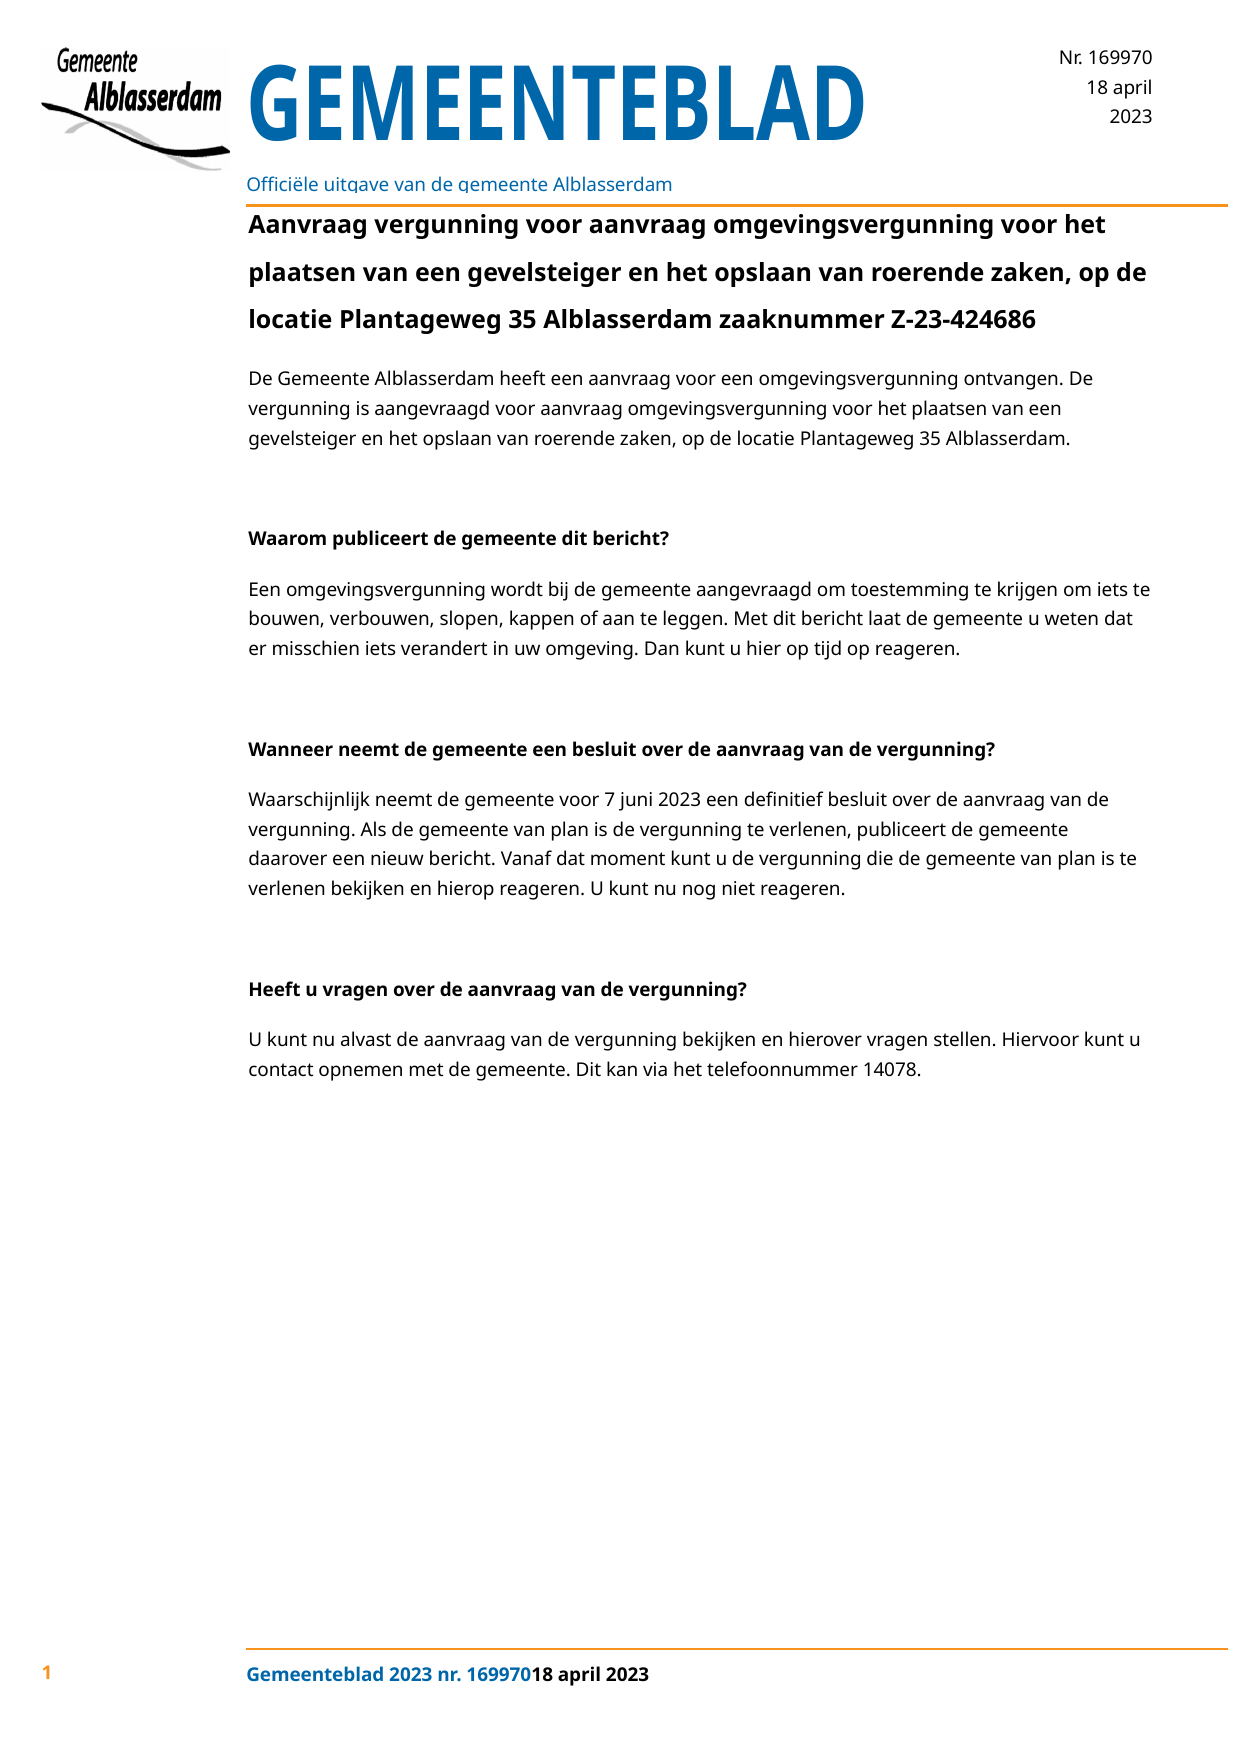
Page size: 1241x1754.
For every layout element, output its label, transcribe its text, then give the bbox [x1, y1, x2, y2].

text Wanneer neemt de gemeente een besluit over de aanvraag van de vergunning? [248, 736, 1152, 762]
text Aanvraag vergunning voor aanvraag omgevingsvergunning voor het plaatsen van een gevelsteiger en het opslaan van roerende zaken, op de locatie Plantageweg 35 Alblasserdam zaaknummer Z-23-424686 [248, 207, 1152, 336]
text Heeft u vragen over de aanvraag van de vergunning? [248, 976, 1152, 1002]
text Waarom publiceert de gemeente dit bericht? [248, 526, 1152, 551]
text U kunt nu alvast de aanvraag van de vergunning bekijken en hierover vragen stellen. Hiervoor kunt u contact opnemen met de gemeente. Dit kan via het telefoonnummer 14078. [248, 1026, 1152, 1082]
text Een omgevingsvergunning wordt bij de gemeente aangevraagd om toestemming te krijgen om iets te bouwen, verbouwen, slopen, kappen of aan te leggen. Met dit bericht laat de gemeente u weten dat er misschien iets verandert in uw omgeving. Dan kunt u hier op tijd op reageren. [248, 576, 1152, 661]
text De Gemeente Alblasserdam heeft een aanvraag voor een omgevingsvergunning ontvangen. De vergunning is aangevraagd voor aanvraag omgevingsvergunning voor het plaatsen van een gevelsteiger en het opslaan van roerende zaken, op de locatie Plantageweg 35 Alblasserdam. [248, 366, 1152, 450]
picture [41, 47, 231, 172]
text Waarschijnlijk neemt de gemeente voor 7 juni 2023 een definitief besluit over de aanvraag van de vergunning. Als de gemeente van plan is de vergunning te verlenen, publiceert de gemeente daarover een nieuw bericht. Vanaf dat moment kunt u de vergunning die de gemeente van plan is te verlenen bekijken en hierop reageren. U kunt nu nog niet reageren. [248, 786, 1152, 901]
